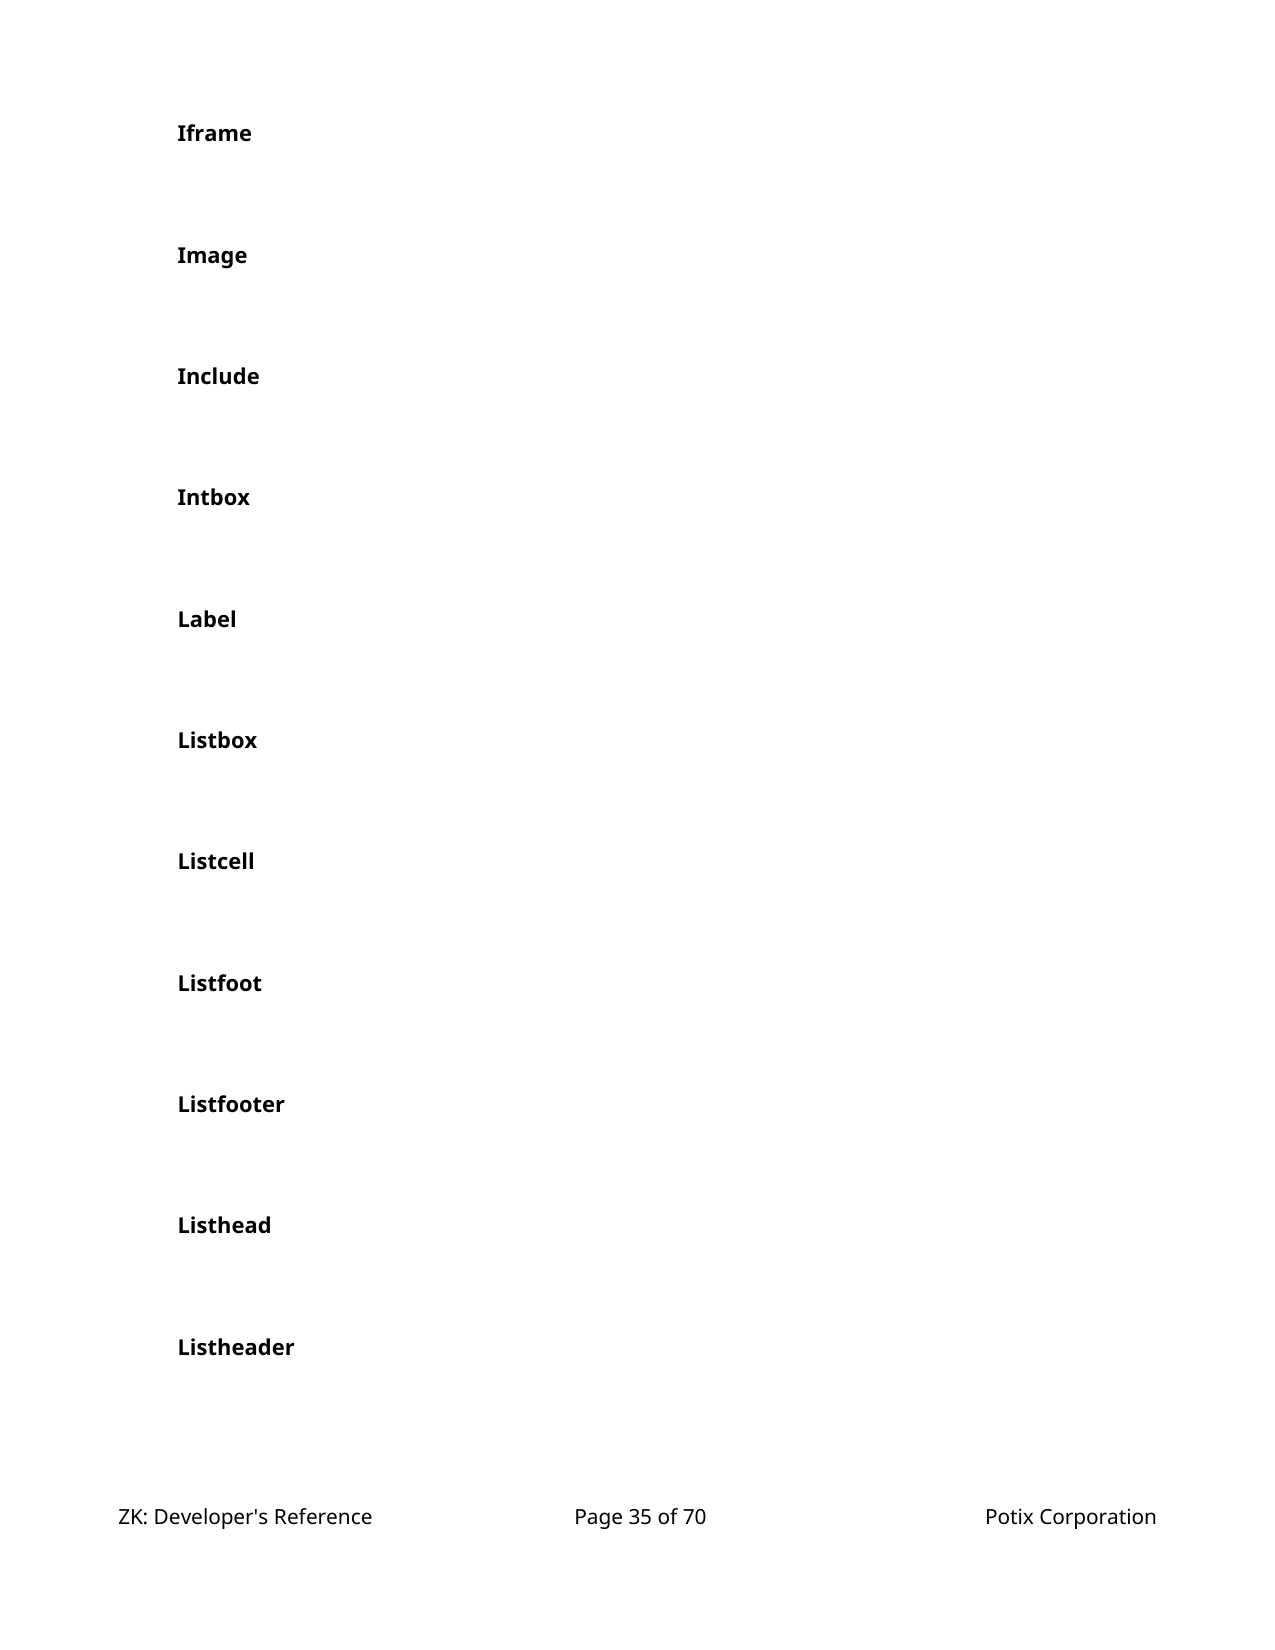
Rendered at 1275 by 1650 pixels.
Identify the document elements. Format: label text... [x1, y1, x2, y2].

subtitle Include [177, 361, 1157, 391]
subtitle Iframe [177, 118, 1157, 148]
subtitle Listhead [177, 1210, 1157, 1240]
subtitle Listcell [177, 846, 1157, 876]
subtitle Intbox [177, 482, 1157, 512]
subtitle Image [177, 239, 1157, 269]
subtitle Listheader [177, 1332, 1157, 1362]
subtitle Label [177, 603, 1157, 633]
subtitle Listfoot [177, 968, 1157, 998]
subtitle Listbox [177, 725, 1157, 755]
subtitle Listfooter [177, 1089, 1157, 1119]
